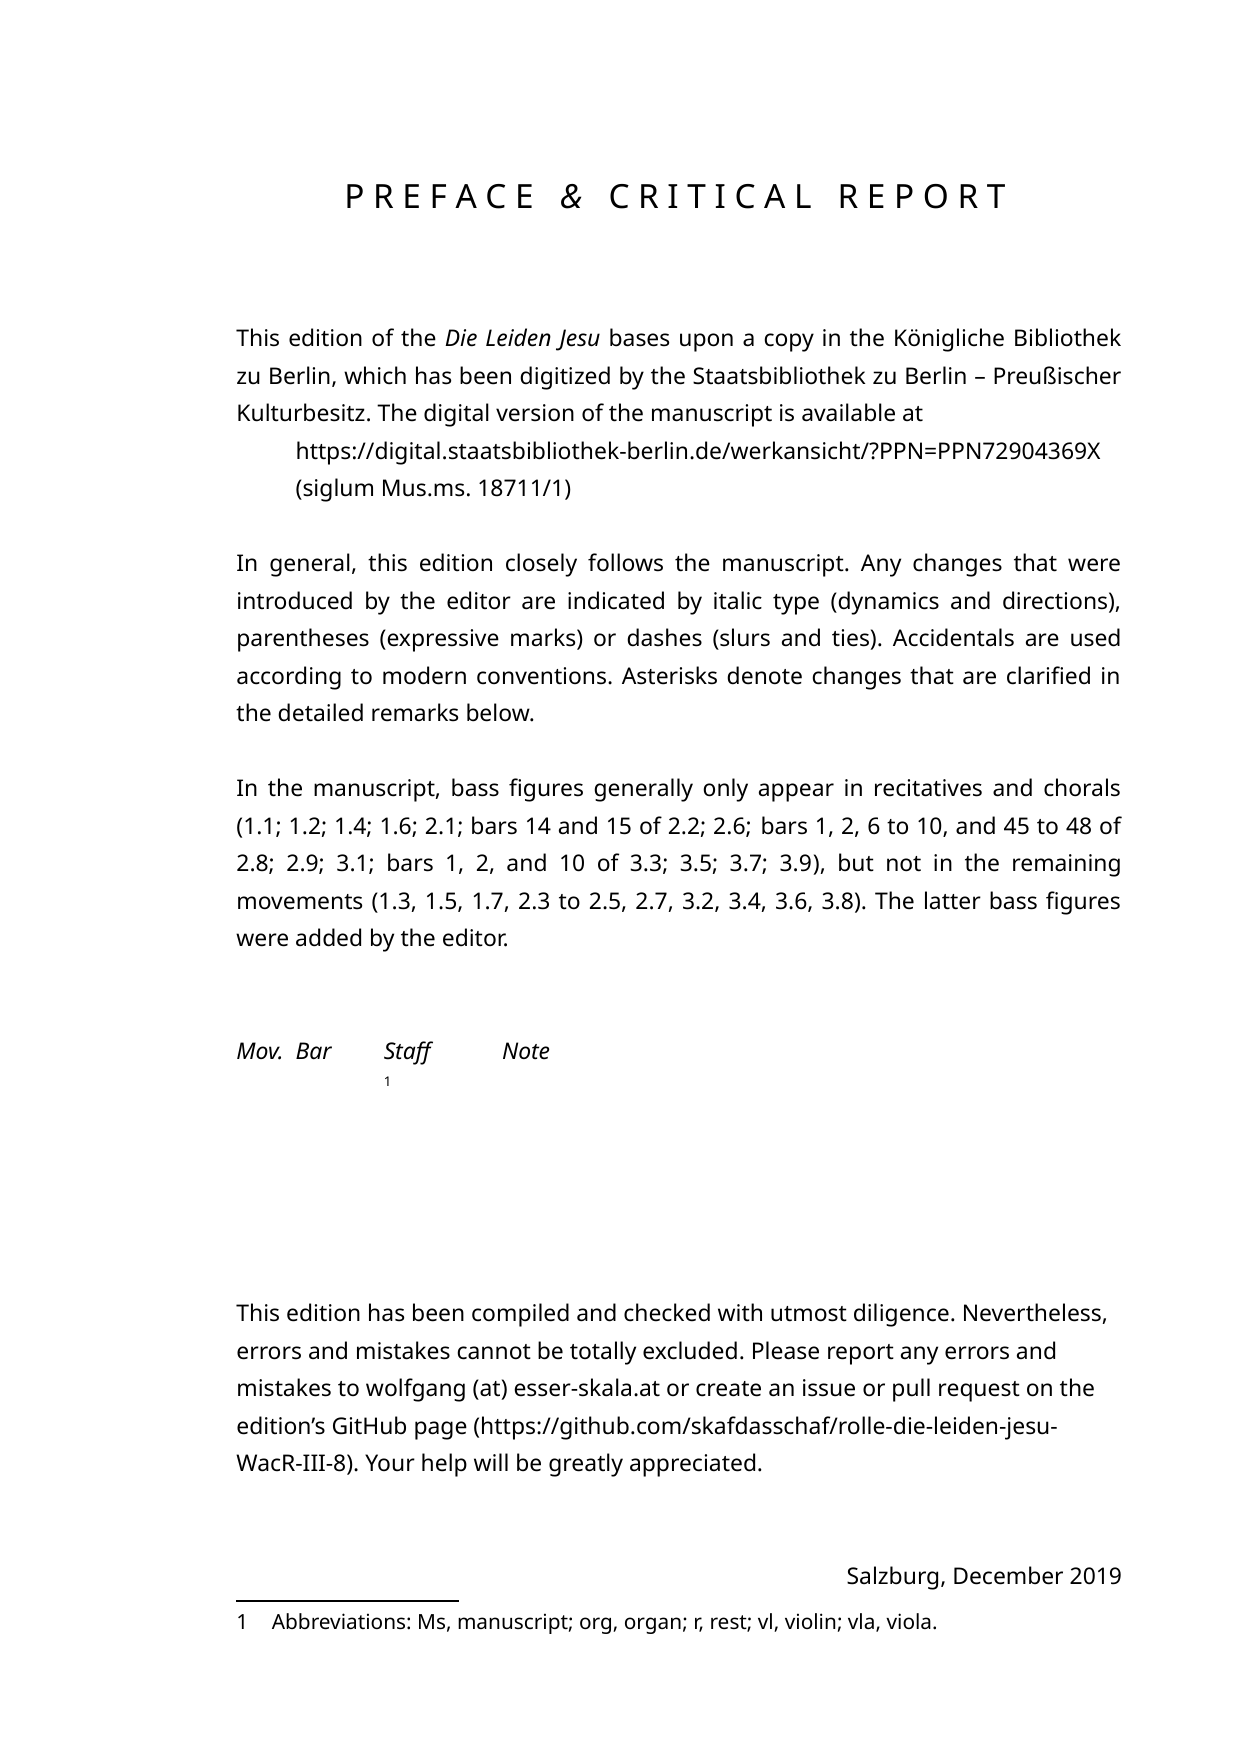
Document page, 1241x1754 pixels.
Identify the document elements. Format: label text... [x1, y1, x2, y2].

text Abbreviations: Ms, manuscript; org, organ; r, rest; vl, violin; vla, viola. [236, 1607, 1122, 1636]
text P R E F A C E & C R I T I C A L R E P O R T [236, 173, 1122, 218]
text https://digital.staatsbibliothek-berlin.de/werkansicht/?PPN=PPN72904369X (siglum Mus.ms. 18711/1) [236, 435, 1122, 504]
text Salzburg, December 2019 [236, 1560, 1122, 1591]
text Mov. Bar Staff Note This edition has been compiled and checked with utmost diligence. Nevertheless, errors and mistakes cannot be totally excluded. Please report any errors and mistakes to wolfgang (at) esser-skala.at or create an issue or pull request on the edition’s GitHub page (https://github.com/skafdasschaf/rolle-die-leiden-jesu-WacR-III-8). Your help will be greatly appreciated. [236, 1035, 1122, 1479]
text This edition of the Die Leiden Jesu bases upon a copy in the Königliche Bibliothek zu Berlin, which has been digitized by the Staatsbibliothek zu Berlin – Preußischer Kulturbesitz. The digital version of the manuscript is available at [236, 322, 1122, 429]
text In the manuscript, bass figures generally only appear in recitatives and chorals (1.1; 1.2; 1.4; 1.6; 2.1; bars 14 and 15 of 2.2; 2.6; bars 1, 2, 6 to 10, and 45 to 48 of 2.8; 2.9; 3.1; bars 1, 2, and 10 of 3.3; 3.5; 3.7; 3.9), but not in the remaining movements (1.3, 1.5, 1.7, 2.3 to 2.5, 2.7, 3.2, 3.4, 3.6, 3.8). The latter bass figures were added by the editor. [236, 772, 1122, 954]
text In general, this edition closely follows the manuscript. Any changes that were introduced by the editor are indicated by italic type (dynamics and directions), parentheses (expressive marks) or dashes (slurs and ties). Accidentals are used according to modern conventions. Asterisks denote changes that are clarified in the detailed remarks below. [236, 547, 1122, 729]
